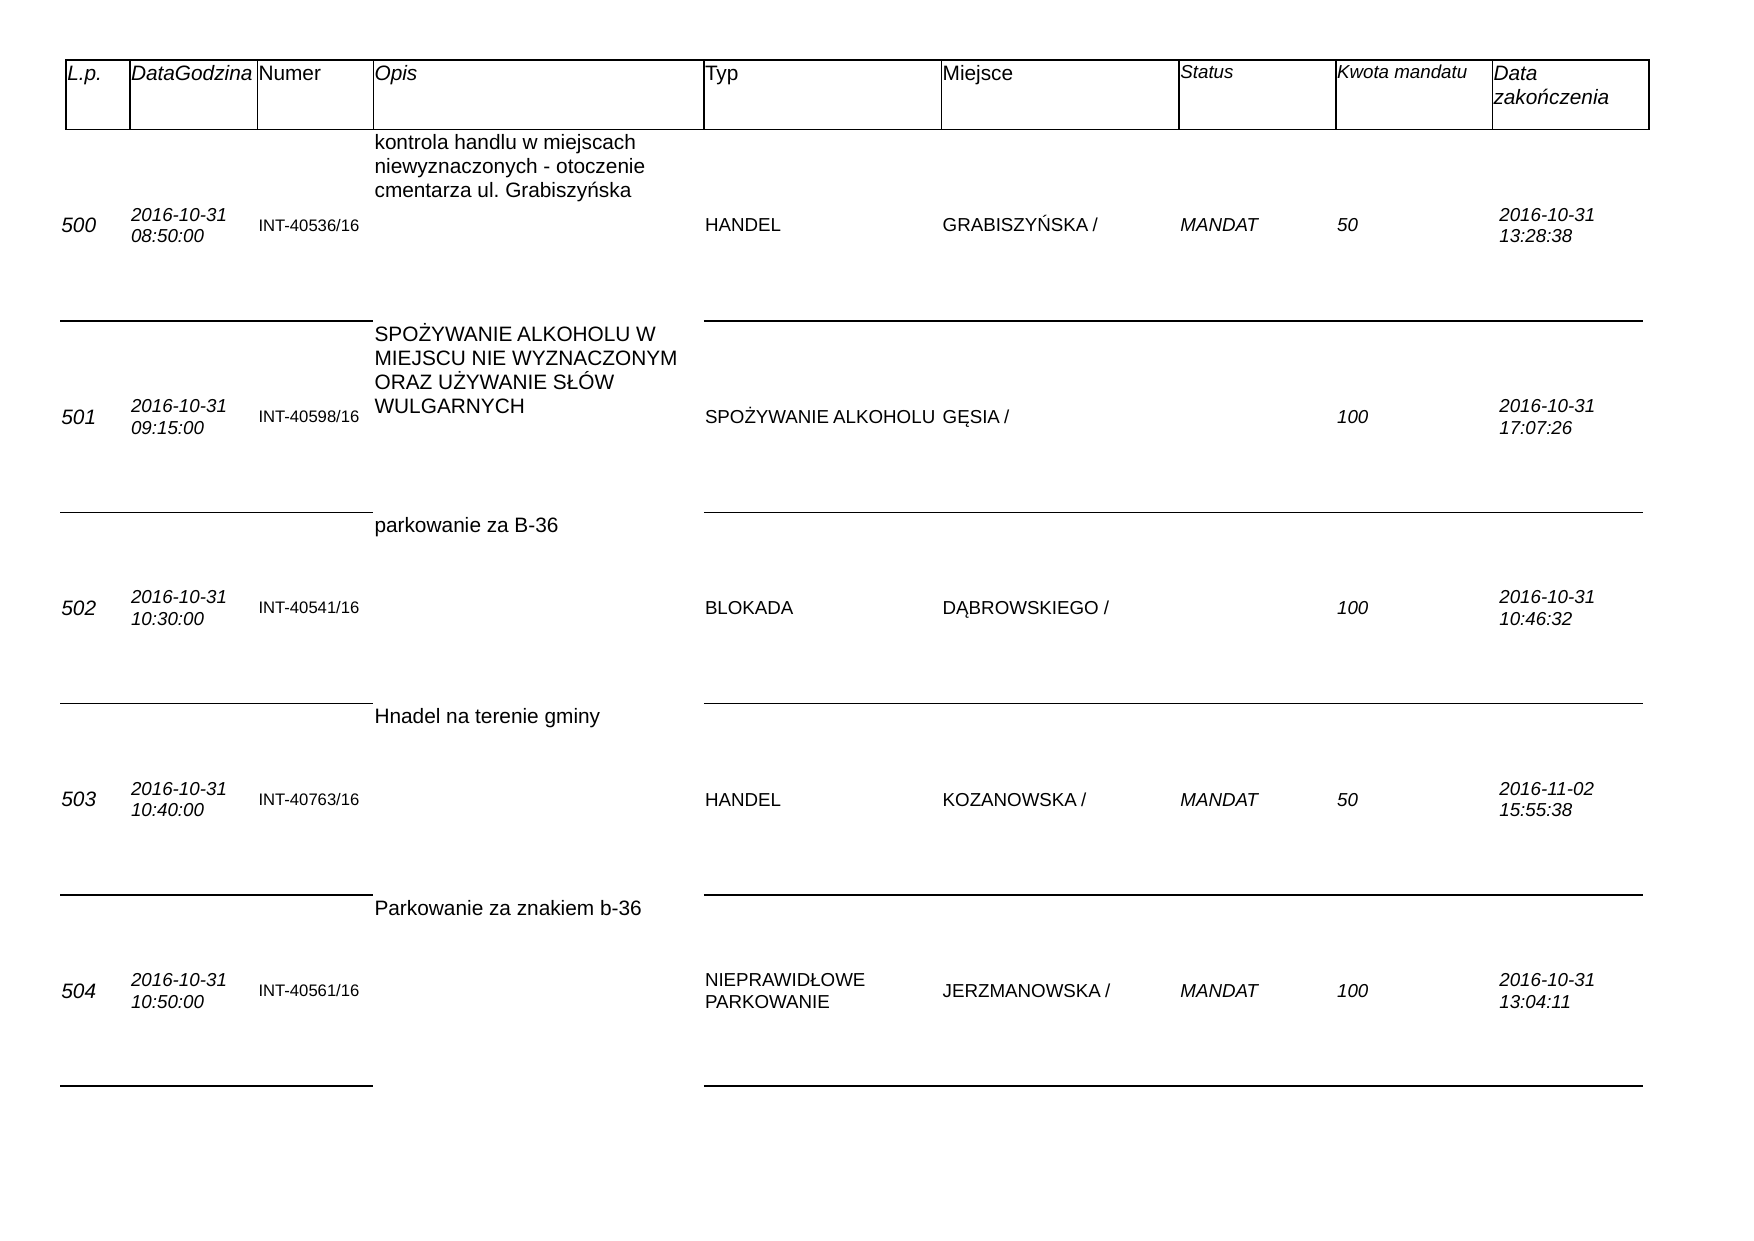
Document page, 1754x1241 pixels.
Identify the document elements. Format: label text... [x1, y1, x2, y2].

table_header Kwota mandatu [1337, 61, 1492, 129]
table_cell 501 [60, 322, 130, 511]
table_cell NIEPRAWIDŁOWE PARKOWANIE [704, 896, 941, 1085]
table_header DataGodzina [131, 61, 257, 129]
table_cell GRABISZYŃSKA / [941, 130, 1179, 320]
table_cell HANDEL [704, 704, 941, 894]
table_cell Parkowanie za znakiem b-36 [373, 894, 704, 1085]
table_header L.p. [67, 61, 129, 129]
table_cell MANDAT [1179, 896, 1336, 1085]
table_cell 2016-10-31 13:28:38 [1498, 130, 1643, 320]
table_cell MANDAT [1179, 130, 1336, 320]
table_cell 50 [1336, 704, 1498, 894]
table_cell 100 [1336, 513, 1498, 703]
table_cell JERZMANOWSKA / [941, 896, 1179, 1085]
table_header Data zakończenia [1493, 61, 1648, 129]
table_cell DĄBROWSKIEGO / [941, 513, 1179, 703]
table_header Opis [374, 61, 703, 129]
table_cell 503 [60, 704, 130, 894]
table_header Typ [705, 61, 941, 129]
table_cell 50 [1336, 130, 1498, 320]
table_cell 2016-11-02 15:55:38 [1498, 704, 1643, 894]
table_cell 2016-10-31 10:40:00 [130, 704, 257, 894]
table_cell kontrola handlu w miejscach niewyznaczonych - otoczenie cmentarza ul. Grabiszyńska [373, 130, 704, 320]
table_cell BLOKADA [704, 513, 941, 703]
table_header [60, 59, 65, 129]
table_cell MANDAT [1179, 704, 1336, 894]
table_cell [1643, 703, 1649, 894]
table_cell 504 [60, 896, 130, 1085]
table_cell 502 [60, 513, 130, 703]
table_cell 100 [1336, 322, 1498, 511]
table_cell GĘSIA / [941, 322, 1179, 511]
table_header Miejsce [942, 61, 1178, 129]
table_cell 100 [1336, 896, 1498, 1085]
table_cell INT-40536/16 [257, 130, 373, 320]
table_cell [1643, 511, 1649, 703]
table_cell [1179, 513, 1336, 703]
table_cell KOZANOWSKA / [941, 704, 1179, 894]
table_cell INT-40541/16 [257, 513, 373, 703]
table_cell 2016-10-31 09:15:00 [130, 322, 257, 511]
table_cell [1643, 130, 1649, 320]
table_cell [1179, 322, 1336, 511]
table_cell 2016-10-31 10:30:00 [130, 513, 257, 703]
table_cell INT-40561/16 [257, 896, 373, 1085]
table_cell 2016-10-31 08:50:00 [130, 130, 257, 320]
table_cell SPOŻYWANIE ALKOHOLU W MIEJSCU NIE WYZNACZONYM ORAZ UŻYWANIE SŁÓW WULGARNYCH [373, 320, 704, 511]
table_cell 2016-10-31 13:04:11 [1498, 896, 1643, 1085]
table_cell [1643, 320, 1649, 511]
table_header Numer [258, 61, 373, 129]
table_cell INT-40763/16 [257, 704, 373, 894]
table_cell parkowanie za B-36 [373, 511, 704, 703]
table_cell 2016-10-31 10:50:00 [130, 896, 257, 1085]
table_cell 500 [60, 129, 130, 320]
table_cell SPOŻYWANIE ALKOHOLU [704, 322, 941, 511]
table_cell 2016-10-31 17:07:26 [1498, 322, 1643, 511]
table_cell HANDEL [704, 130, 941, 320]
table_cell [1643, 894, 1649, 1085]
table_cell Hnadel na terenie gminy [373, 703, 704, 894]
table_header Status [1180, 61, 1335, 129]
table_cell INT-40598/16 [257, 322, 373, 511]
table_cell 2016-10-31 10:46:32 [1498, 513, 1643, 703]
